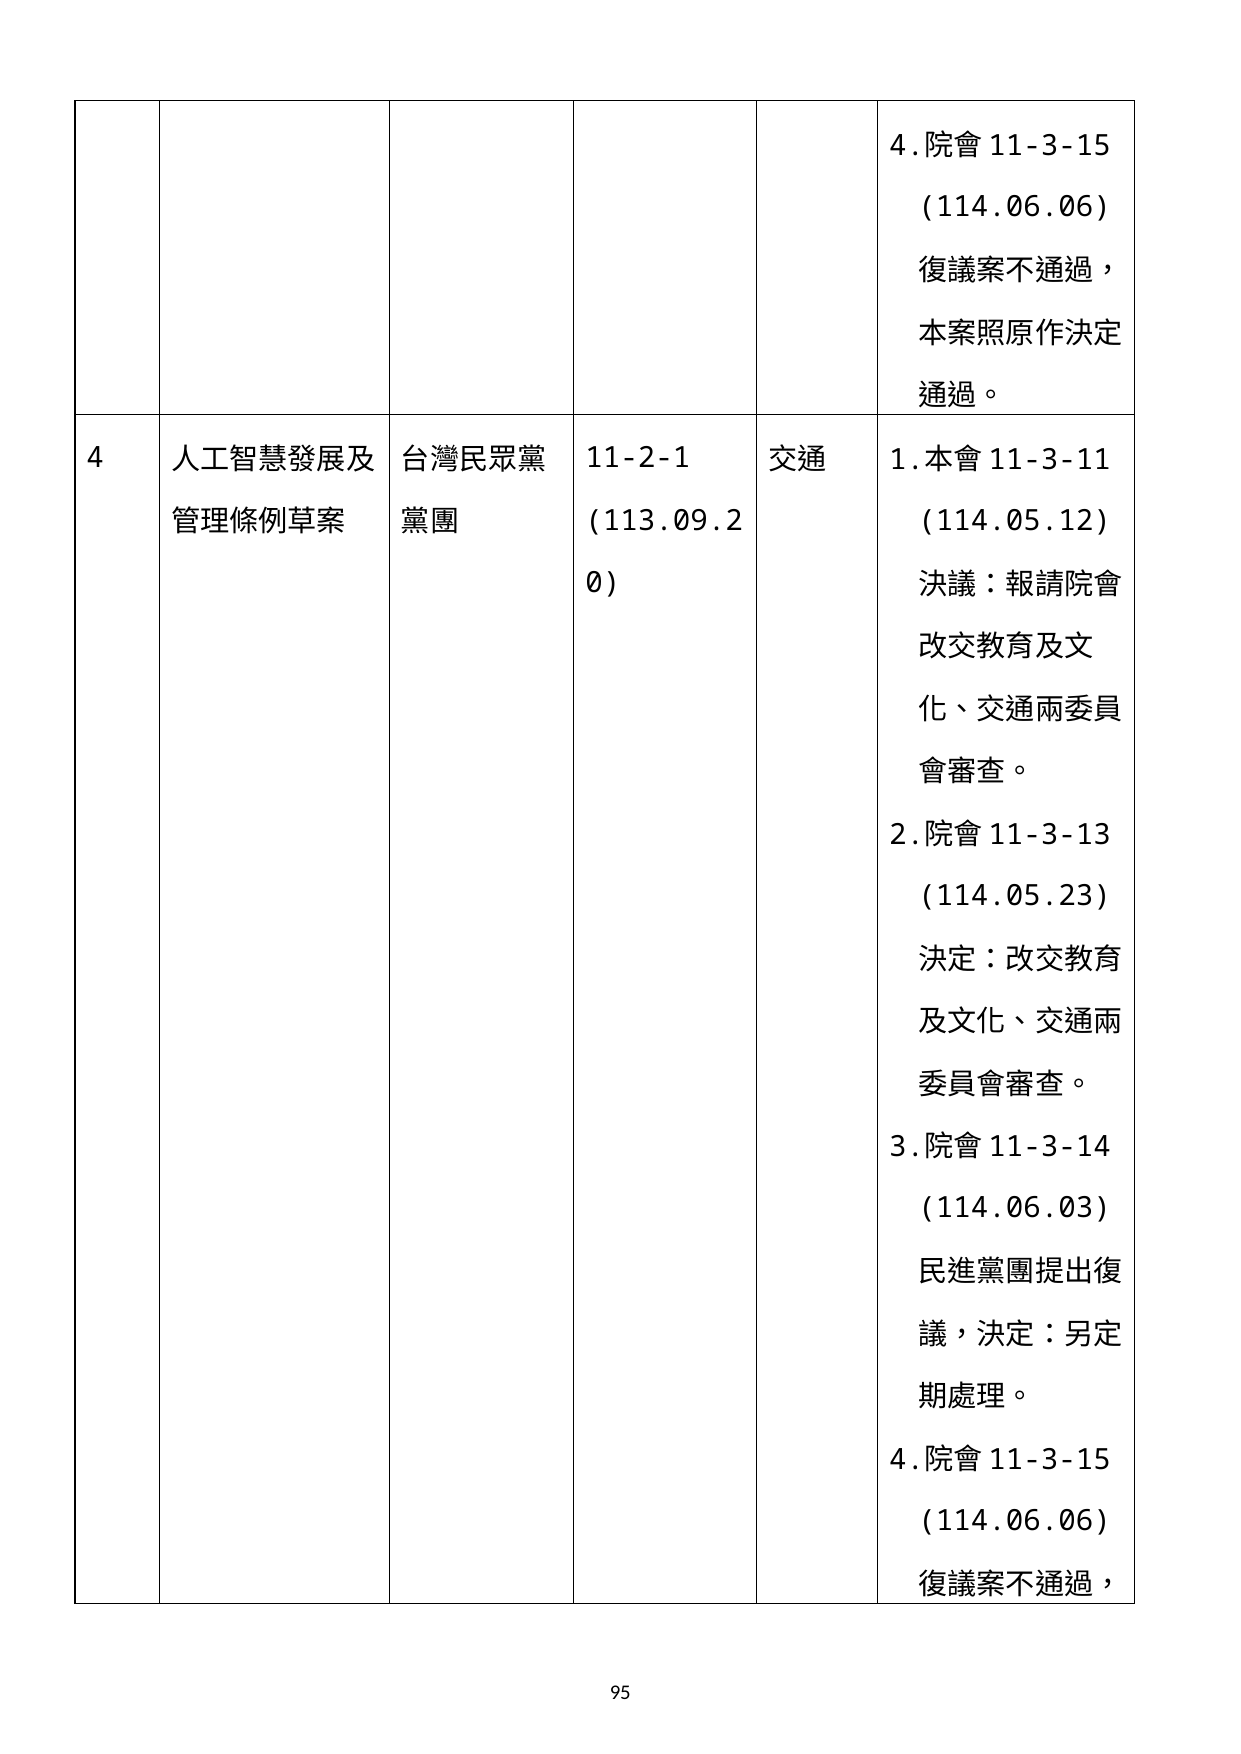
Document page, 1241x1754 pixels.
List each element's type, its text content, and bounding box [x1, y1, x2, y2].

table_cell 1.本會11-3-11 (114.05.12)決議：報請院會改交教育及文化、交通兩委員會審查。 2.院會11-3-13 (114.05.23)決定：改交教育及文化、交通兩委員會審查。 3.院會11-3-14 (114.06.03)民進黨團提出復議，決定：另定期處理。 4.院會11-3-15 (114.06.06)復議案不通過， [878, 415, 1134, 1602]
table_cell [76, 101, 159, 414]
table_cell [757, 101, 877, 414]
table_cell 台灣民眾黨黨團 [390, 415, 573, 1602]
table_cell 4.院會11-3-15 (114.06.06)復議案不通過，本案照原作決定通過。 [878, 101, 1134, 414]
table_cell [390, 101, 573, 414]
table_cell [160, 101, 389, 414]
table_cell 4 [76, 415, 159, 1602]
table_cell [574, 101, 756, 414]
table_cell 人工智慧發展及管理條例草案 [160, 415, 389, 1602]
table_cell 交通 [757, 415, 877, 1602]
table_cell 11-2-1 (113.09.20) [574, 415, 756, 1602]
